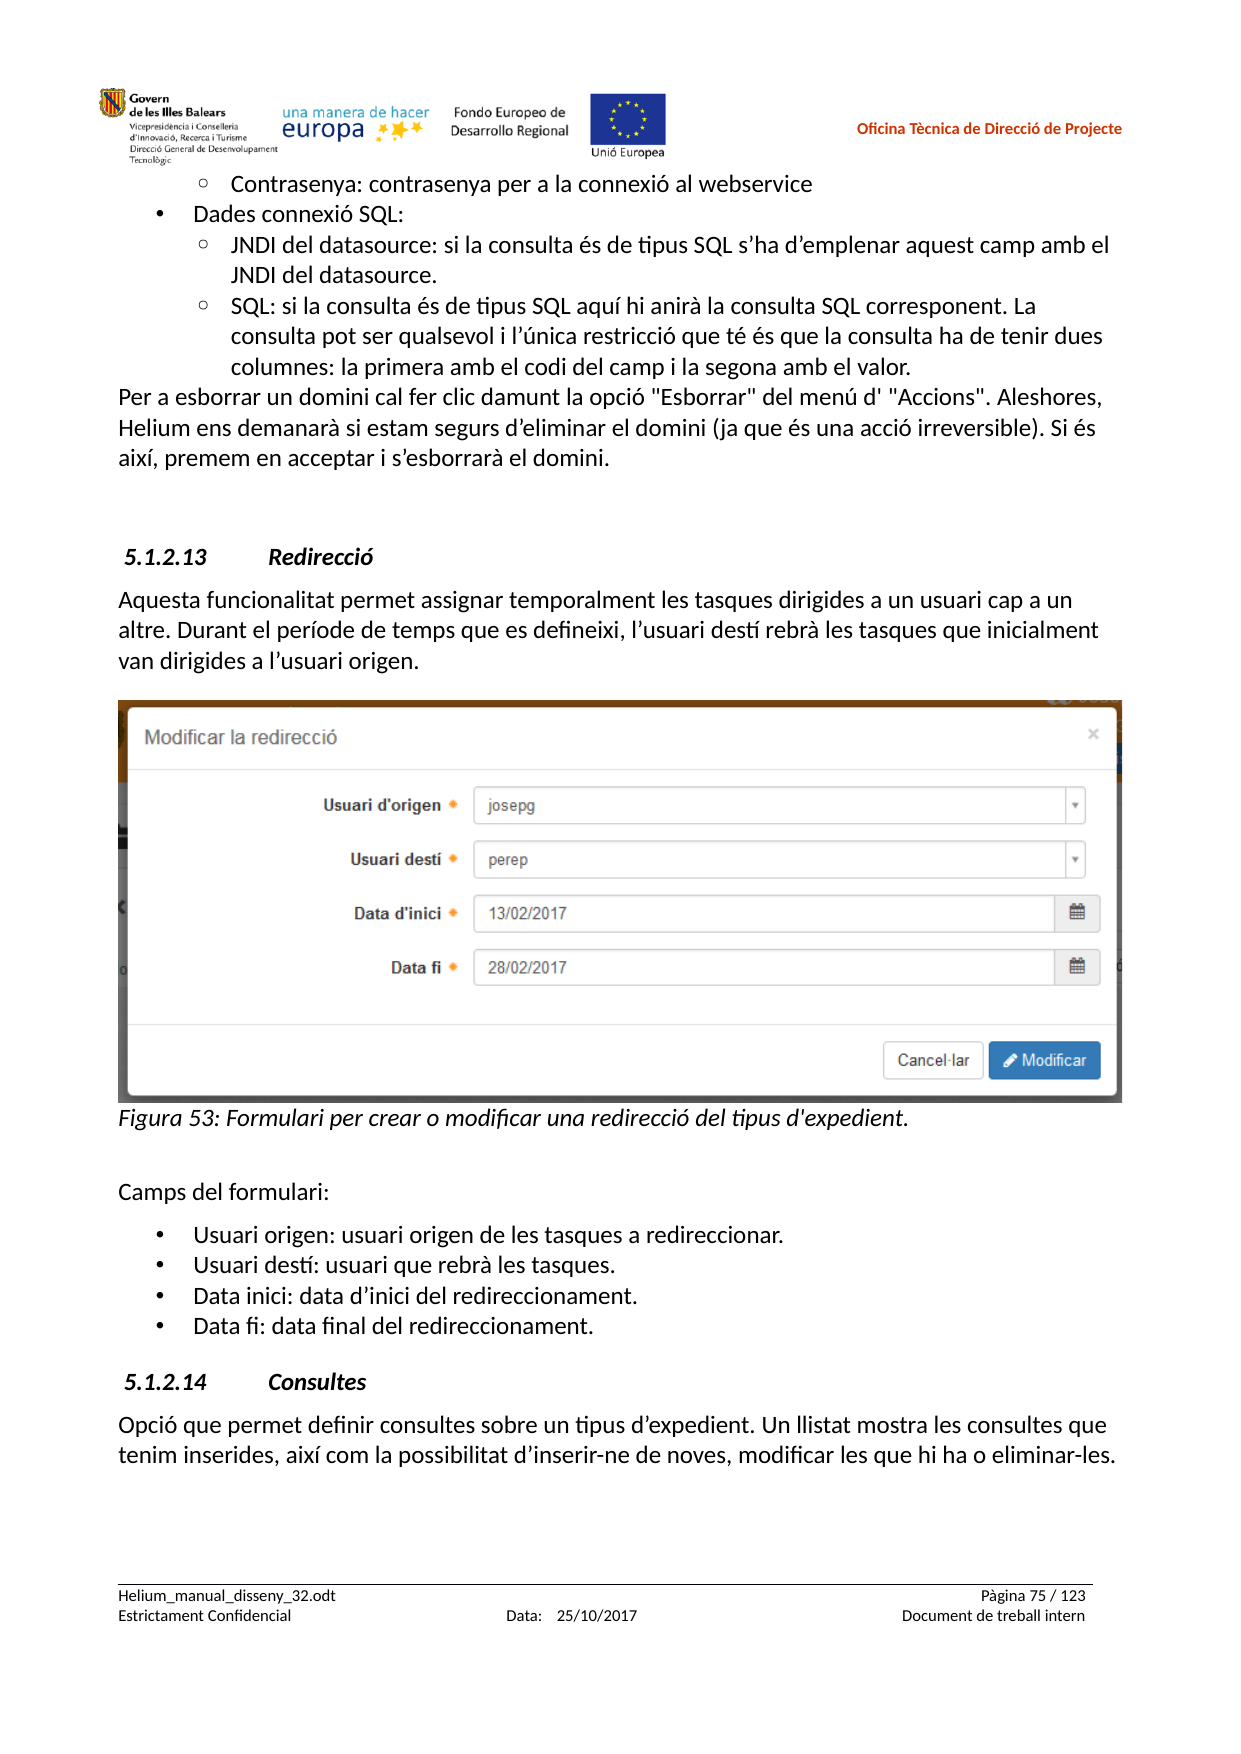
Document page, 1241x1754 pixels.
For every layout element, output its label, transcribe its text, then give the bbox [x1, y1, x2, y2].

list SQL: si la consulta és de tipus SQL aquí hi anirà la consulta SQL corresponent. La consulta pot ser qualsevol i l’única restricció que té és que la consulta ha de tenir dues columnes: la primera amb el codi del camp i la segona amb el valor. [193, 290, 1122, 382]
text Camps del formulari: [118, 1176, 1122, 1206]
text Figura 53: Formulari per crear o modificar una redirecció del tipus d'expedient. [118, 1103, 1122, 1133]
text Per a esborrar un domini cal fer clic damunt la opció "Esborrar" del menú d' "Accions". Aleshores, Helium ens demanarà si estam segurs d’eliminar el domini (ja que és una acció irreversible). Si és així, premem en acceptar i s’esborrarà el domini. [118, 382, 1122, 473]
list Data fi: data final del redireccionament. [156, 1310, 1122, 1341]
list Data inici: data d’inici del redireccionament. [156, 1280, 1122, 1310]
subtitle Consultes [118, 1366, 1122, 1396]
list Contrasenya: contrasenya per a la connexió al webservice [193, 168, 1122, 198]
text Aquesta funcionalitat permet assignar temporalment les tasques dirigides a un usuari cap a un altre. Durant el període de temps que es defineixi, l’usuari destí rebrà les tasques que inicialment van dirigides a l’usuari origen. [118, 584, 1122, 676]
list Dades connexió SQL: [156, 198, 1122, 229]
text Opció que permet definir consultes sobre un tipus d’expedient. Un llistat mostra les consultes que tenim inserides, així com la possibilitat d’inserir-ne de noves, modificar les que hi ha o eliminar-les. [118, 1409, 1122, 1470]
list JNDI del datasource: si la consulta és de tipus SQL s’ha d’emplenar aquest camp amb el JNDI del datasource. [193, 229, 1122, 290]
picture [118, 700, 1123, 1103]
list Usuari destí: usuari que rebrà les tasques. [156, 1249, 1122, 1280]
picture [99, 87, 668, 166]
list Usuari origen: usuari origen de les tasques a redireccionar. [156, 1219, 1122, 1249]
subtitle Redirecció [118, 541, 1122, 571]
